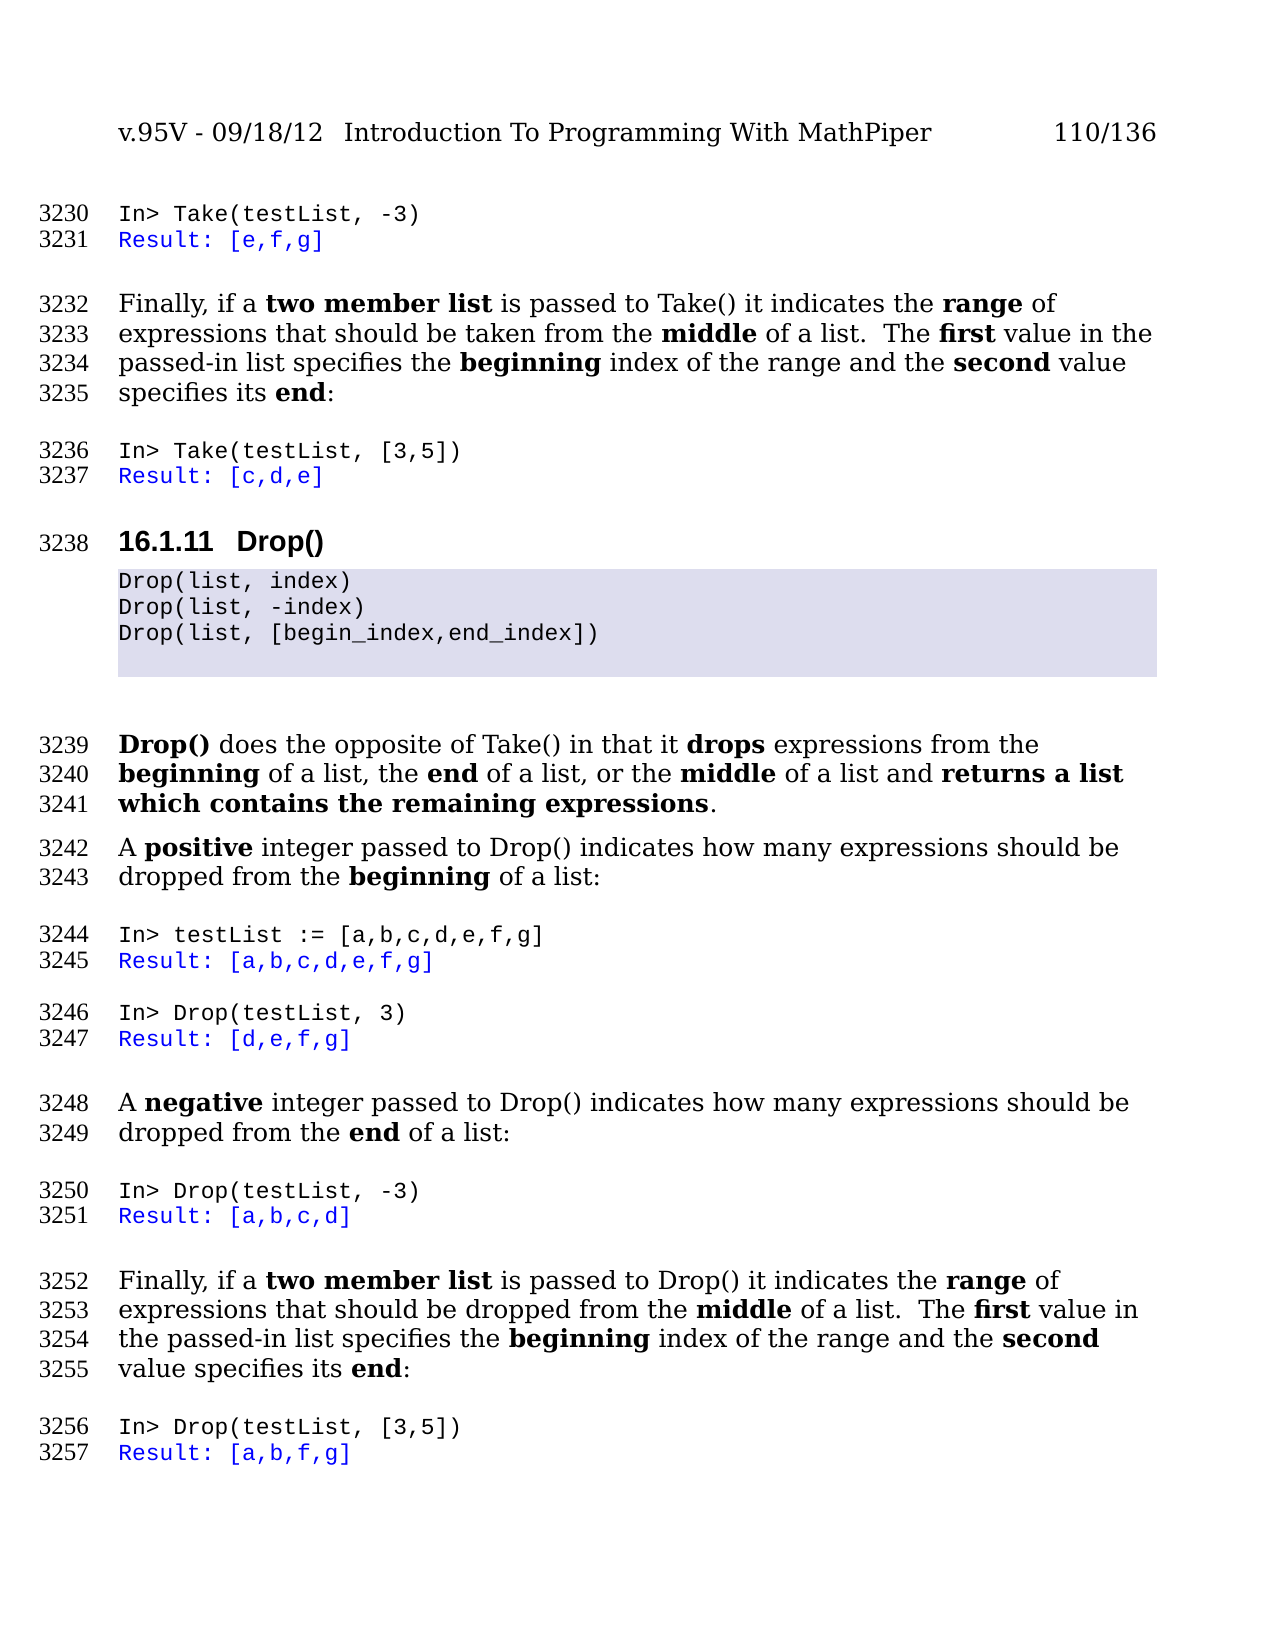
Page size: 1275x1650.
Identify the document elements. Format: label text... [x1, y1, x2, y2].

text In> Drop(testList, -3) [118, 1179, 1157, 1205]
text In> testList := [a,b,c,d,e,f,g] [118, 924, 1157, 949]
text Finally, if a two member list is passed to Drop() it indicates the range of expressions that should be dropped from the middle of a list. The first value in the passed-in list specifies the beginning index of the range and the second value specifies its end: [118, 1266, 1157, 1383]
text A positive integer passed to Drop() indicates how many expressions should be dropped from the beginning of a list: [118, 833, 1157, 892]
text Result: [a,b,f,g] [118, 1441, 1157, 1467]
text Drop() does the opposite of Take() in that it drops expressions from the beginning of a list, the end of a list, or the middle of a list and returns a list which contains the remaining expressions. [118, 730, 1157, 818]
text Result: [c,d,e] [118, 465, 1157, 491]
text In> Drop(testList, [3,5]) [118, 1415, 1157, 1441]
text Result: [a,b,c,d] [118, 1205, 1157, 1231]
text Result: [a,b,c,d,e,f,g] [118, 949, 1157, 976]
text Result: [e,f,g] [118, 229, 1157, 254]
text Finally, if a two member list is passed to Take() it indicates the range of expressions that should be taken from the middle of a list. The first value in the passed-in list specifies the beginning index of the range and the second value specifies its end: [118, 289, 1157, 407]
text In> Drop(testList, 3) [118, 1001, 1157, 1027]
subtitle Drop() [118, 524, 1157, 557]
text In> Take(testList, -3) [118, 203, 1157, 229]
text A negative integer passed to Drop() indicates how many expressions should be dropped from the end of a list: [118, 1088, 1157, 1147]
table_header Drop(list, index) Drop(list, -index) Drop(list, [begin_index,end_index]) [118, 569, 1157, 677]
text In> Take(testList, [3,5]) [118, 439, 1157, 465]
text Result: [d,e,f,g] [118, 1027, 1157, 1053]
